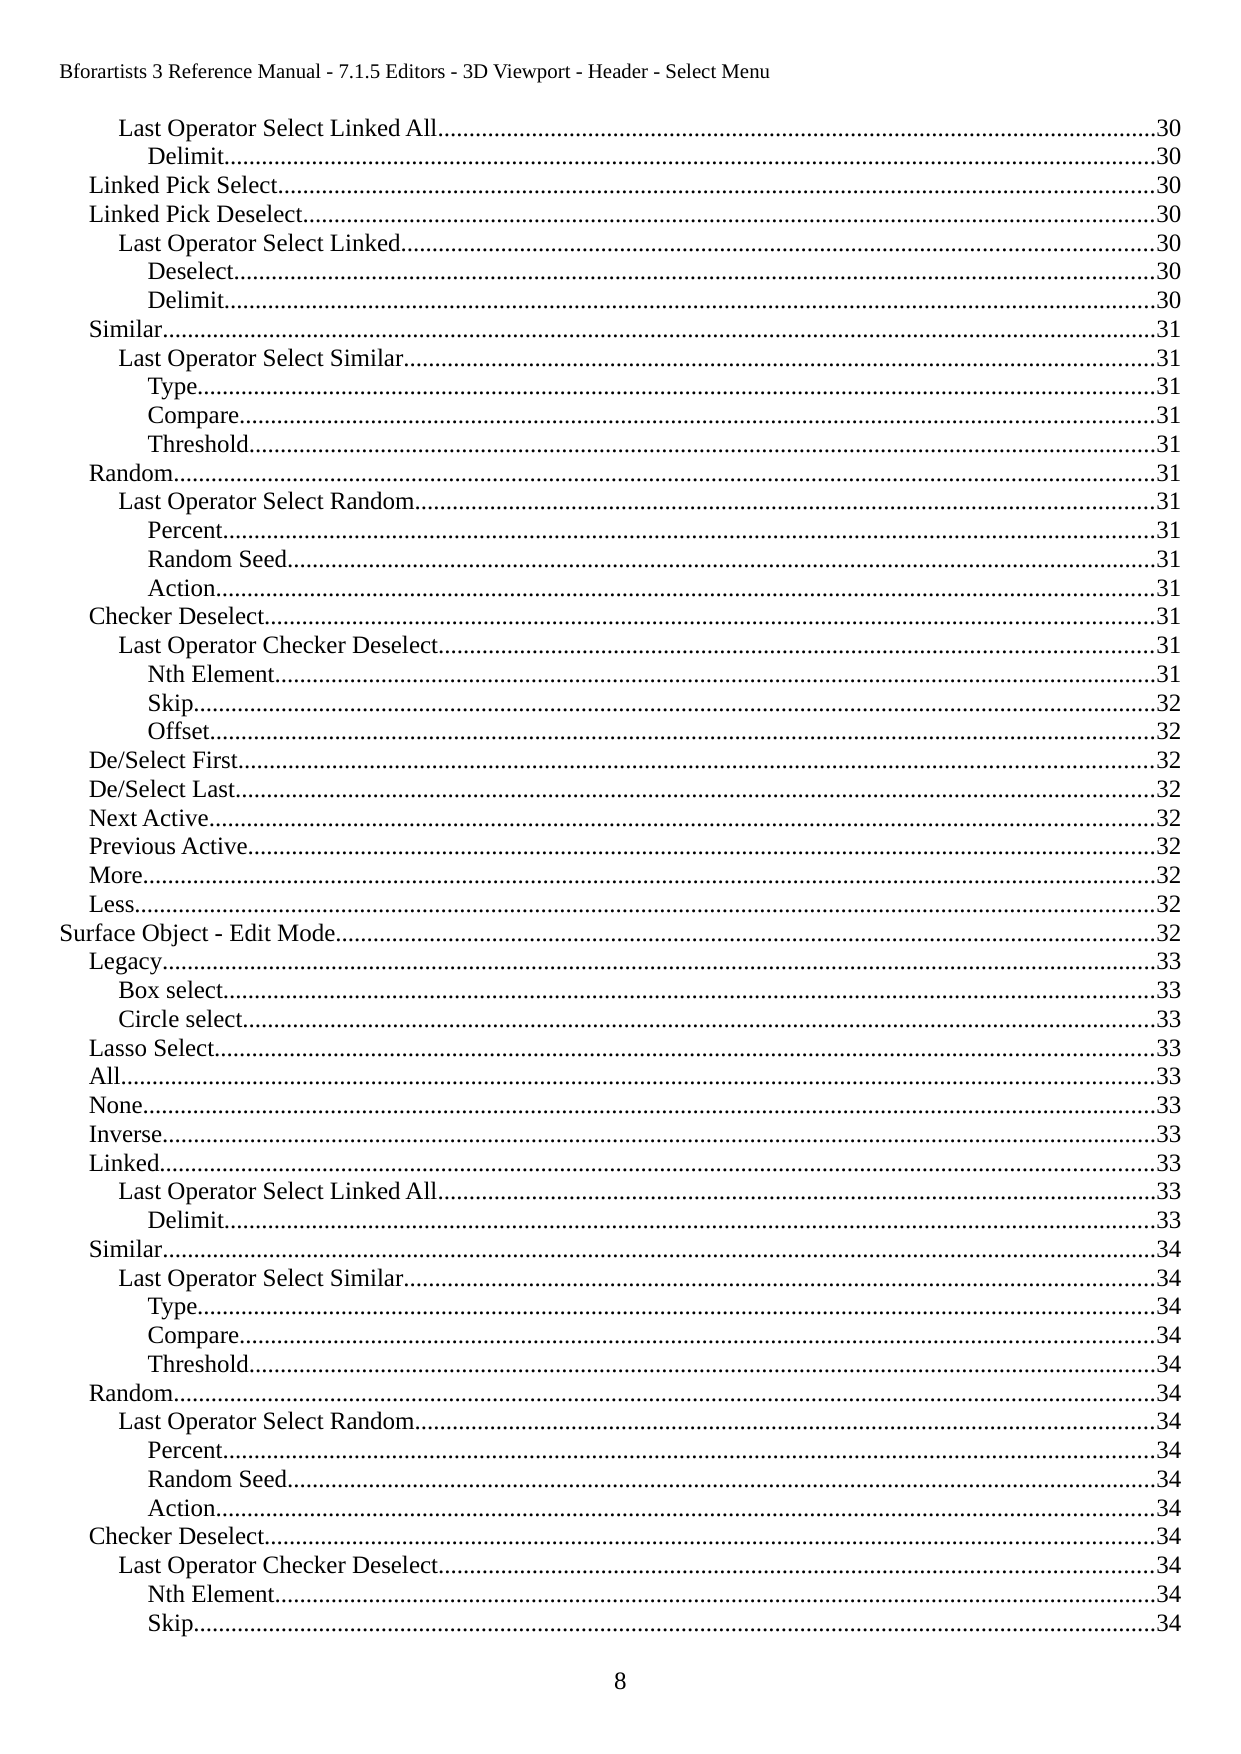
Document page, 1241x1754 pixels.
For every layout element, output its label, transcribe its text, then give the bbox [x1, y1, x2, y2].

text Delimit 30 [147, 141, 1181, 170]
text Last Operator Select Linked 30 [118, 228, 1181, 256]
text Compare 34 [147, 1320, 1181, 1349]
text Delimit 30 [147, 285, 1181, 314]
text Offset 32 [147, 716, 1181, 745]
text Nth Element 34 [147, 1579, 1181, 1608]
text Compare 31 [147, 400, 1181, 429]
text Percent 34 [147, 1435, 1181, 1464]
text Last Operator Select Similar 34 [118, 1263, 1181, 1291]
text Random Seed 34 [147, 1464, 1181, 1493]
text Last Operator Checker Deselect 31 [118, 630, 1181, 659]
text Previous Active 32 [88, 831, 1181, 860]
text More 32 [88, 860, 1181, 889]
text Next Active 32 [88, 803, 1181, 831]
text Threshold 34 [147, 1349, 1181, 1378]
text Delimit 33 [147, 1205, 1181, 1234]
text Skip 32 [147, 688, 1181, 716]
text Last Operator Select Linked All 33 [118, 1176, 1181, 1205]
text Last Operator Select Similar 31 [118, 343, 1181, 371]
text De/Select First 32 [88, 745, 1181, 774]
text Similar 31 [88, 314, 1181, 343]
text Last Operator Select Random 31 [118, 486, 1181, 515]
text Less 32 [88, 889, 1181, 918]
text Percent 31 [147, 515, 1181, 544]
text Action 31 [147, 573, 1181, 601]
text Linked 33 [88, 1148, 1181, 1176]
text Nth Element 31 [147, 659, 1181, 688]
text Linked Pick Deselect 30 [88, 199, 1181, 228]
text Box select 33 [118, 975, 1181, 1004]
text Last Operator Checker Deselect 34 [118, 1550, 1181, 1579]
text Checker Deselect 31 [88, 601, 1181, 630]
text Random 34 [88, 1378, 1181, 1406]
text Random Seed 31 [147, 544, 1181, 573]
text Random 31 [88, 458, 1181, 486]
text Inverse 33 [88, 1119, 1181, 1148]
text Surface Object - Edit Mode 32 [59, 918, 1181, 946]
text Type 34 [147, 1291, 1181, 1320]
text Last Operator Select Random 34 [118, 1406, 1181, 1435]
text Checker Deselect 34 [88, 1521, 1181, 1550]
text Circle select 33 [118, 1004, 1181, 1033]
text Threshold 31 [147, 429, 1181, 458]
text Type 31 [147, 371, 1181, 400]
text Similar 34 [88, 1234, 1181, 1263]
text Skip 34 [147, 1608, 1181, 1636]
text Linked Pick Select 30 [88, 170, 1181, 199]
text Legacy 33 [88, 946, 1181, 975]
text None 33 [88, 1090, 1181, 1119]
text Lasso Select 33 [88, 1033, 1181, 1061]
text Last Operator Select Linked All 30 [118, 113, 1181, 141]
text De/Select Last 32 [88, 774, 1181, 803]
text All 33 [88, 1061, 1181, 1090]
text Action 34 [147, 1493, 1181, 1521]
text Deselect 30 [147, 256, 1181, 285]
